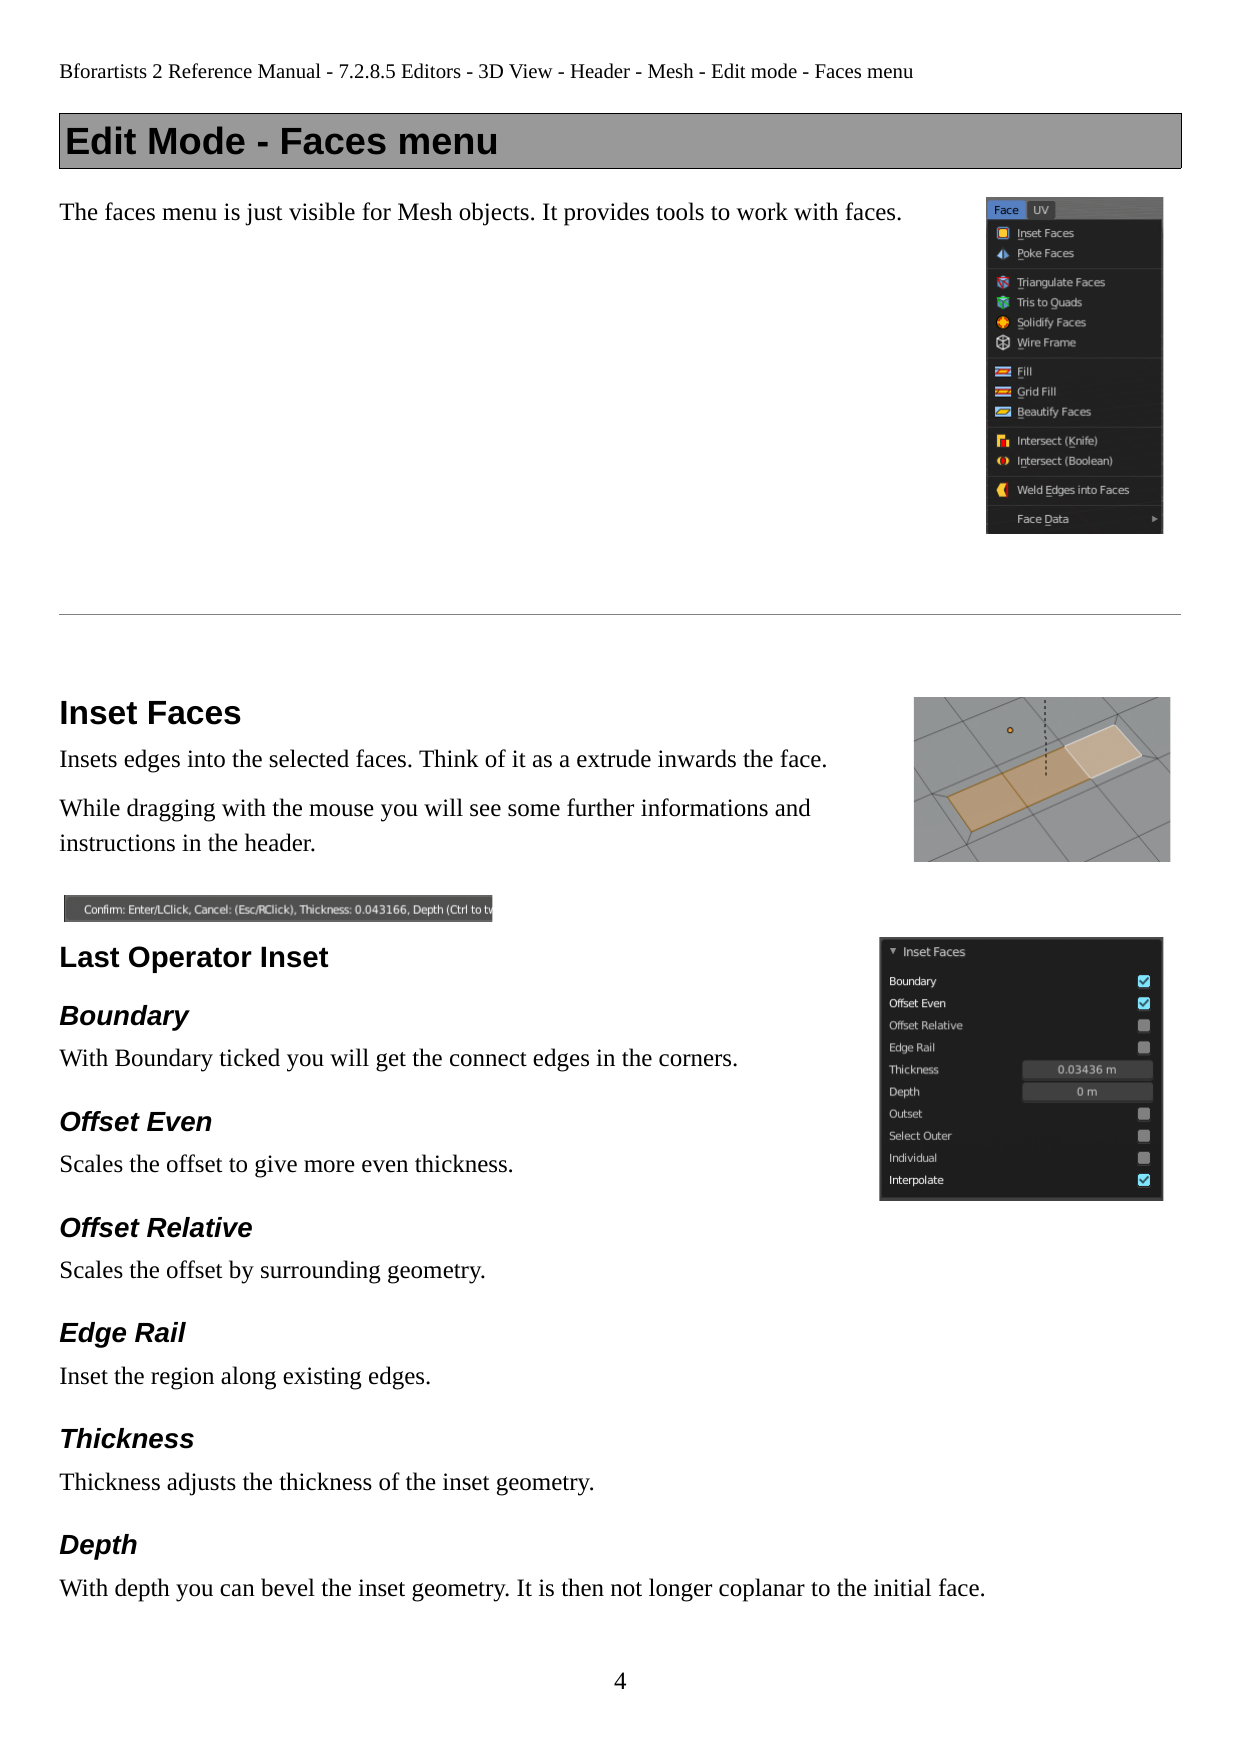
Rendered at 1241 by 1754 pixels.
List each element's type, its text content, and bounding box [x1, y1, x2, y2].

picture [64, 895, 493, 922]
text Scales the offset by surrounding geometry. [59, 1255, 1181, 1284]
subtitle Last Operator Inset [59, 940, 879, 974]
text Thickness adjusts the thickness of the inset geometry. [59, 1467, 1181, 1496]
picture [913, 697, 1171, 862]
text Insets edges into the selected faces. Think of it as a extrude inwards the face. [59, 744, 913, 773]
picture [986, 197, 1164, 534]
subtitle [1164, 999, 1181, 1031]
subtitle Depth [59, 1529, 1181, 1561]
subtitle [1164, 940, 1181, 974]
subtitle [1164, 1105, 1181, 1137]
text While dragging with the mouse you will see some further informations and instructions in the header. [59, 793, 913, 856]
subtitle Boundary [59, 999, 879, 1031]
subtitle Offset Relative [59, 1211, 1181, 1243]
text The faces menu is just visible for Mesh objects. It provides tools to work with faces. [59, 197, 986, 225]
text Inset the region along existing edges. [59, 1361, 1181, 1390]
subtitle Inset Faces [59, 693, 1181, 732]
picture [879, 937, 1164, 1201]
subtitle Edge Rail [59, 1317, 1181, 1349]
subtitle Offset Even [59, 1105, 879, 1137]
text With Boundary ticked you will get the connect edges in the corners. [59, 1043, 879, 1072]
text Scales the offset to give more even thickness. [59, 1149, 879, 1178]
subtitle Thickness [59, 1423, 1181, 1455]
text With depth you can bevel the inset geometry. It is then not longer coplanar to the initial face. [59, 1573, 1181, 1602]
table_header Edit Mode - Faces menu [60, 114, 1181, 168]
